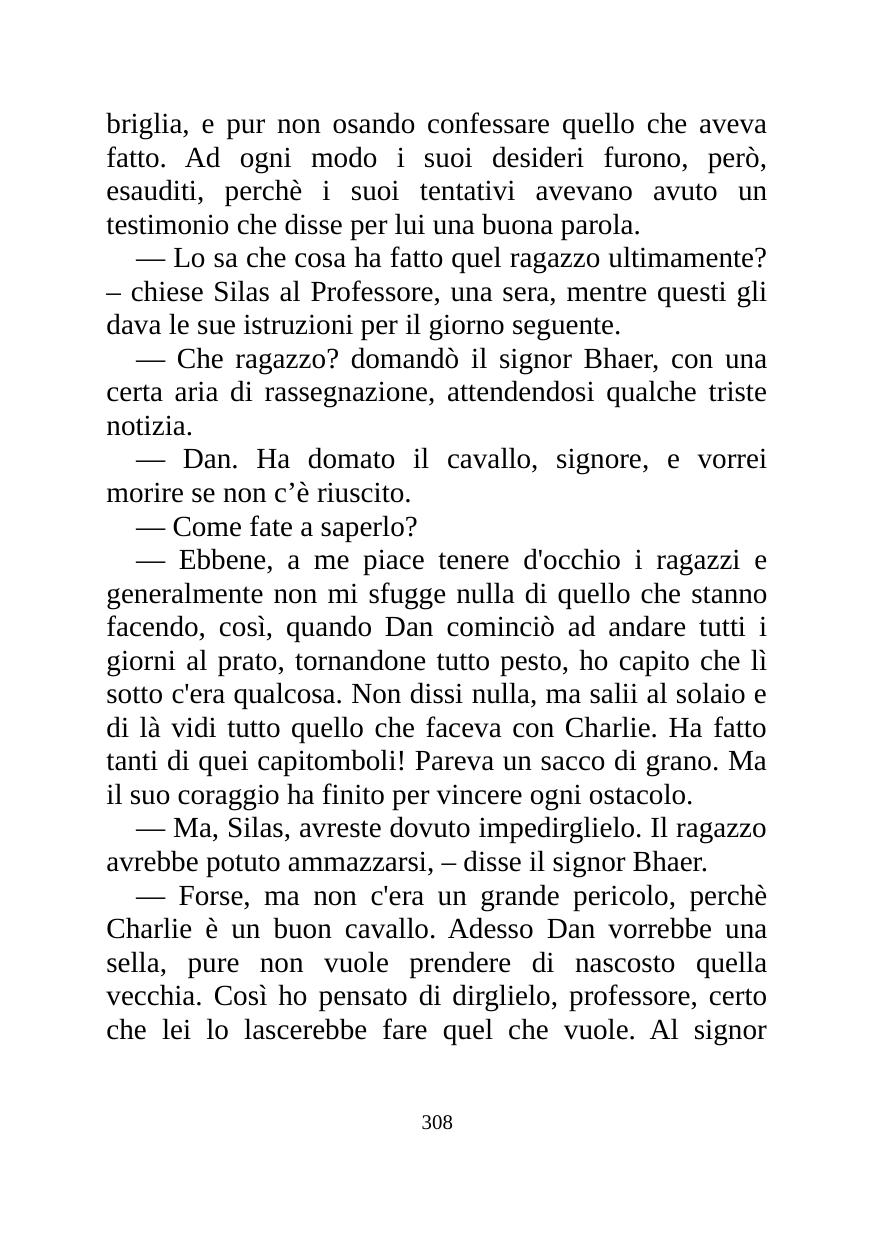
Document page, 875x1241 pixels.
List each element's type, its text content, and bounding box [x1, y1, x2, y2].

text — Lo sa che cosa ha fatto quel ragazzo ultimamente? – chiese Silas al Professore, una sera, mentre questi gli dava le sue istruzioni per il giorno seguente. [106, 240, 768, 341]
text — Ebbene, a me piace tenere d'occhio i ragazzi e generalmente non mi sfugge nulla di quello che stanno facendo, così, quando Dan cominciò ad andare tutti i giorni al prato, tornandone tutto pesto, ho capito che lì sotto c'era qualcosa. Non dissi nulla, ma salii al solaio e di là vidi tutto quello che faceva con Charlie. Ha fatto tanti di quei capitomboli! Pareva un sacco di grano. Ma il suo coraggio ha finito per vincere ogni ostacolo. [106, 542, 768, 811]
text briglia, e pur non osando confessare quello che aveva fatto. Ad ogni modo i suoi desideri furono, però, esauditi, perchè i suoi tentativi avevano avuto un testimonio che disse per lui una buona parola. [106, 106, 768, 240]
text — Forse, ma non c'era un grande pericolo, perchè Charlie è un buon cavallo. Adesso Dan vorrebbe una sella, pure non vuole prendere di nascosto quella vecchia. Così ho pensato di dirglielo, professore, certo che lei lo lascerebbe fare quel che vuole. Al signor [106, 878, 768, 1045]
text — Ma, Silas, avreste dovuto impedirglielo. Il ragazzo avrebbe potuto ammazzarsi, – disse il signor Bhaer. [106, 811, 768, 878]
text — Dan. Ha domato il cavallo, signore, e vorrei morire se non c’è riuscito. [106, 442, 768, 509]
text — Che ragazzo? domandò il signor Bhaer, con una certa aria di rassegnazione, attendendosi qualche triste notizia. [106, 341, 768, 442]
text — Come fate a saperlo? [106, 509, 768, 542]
